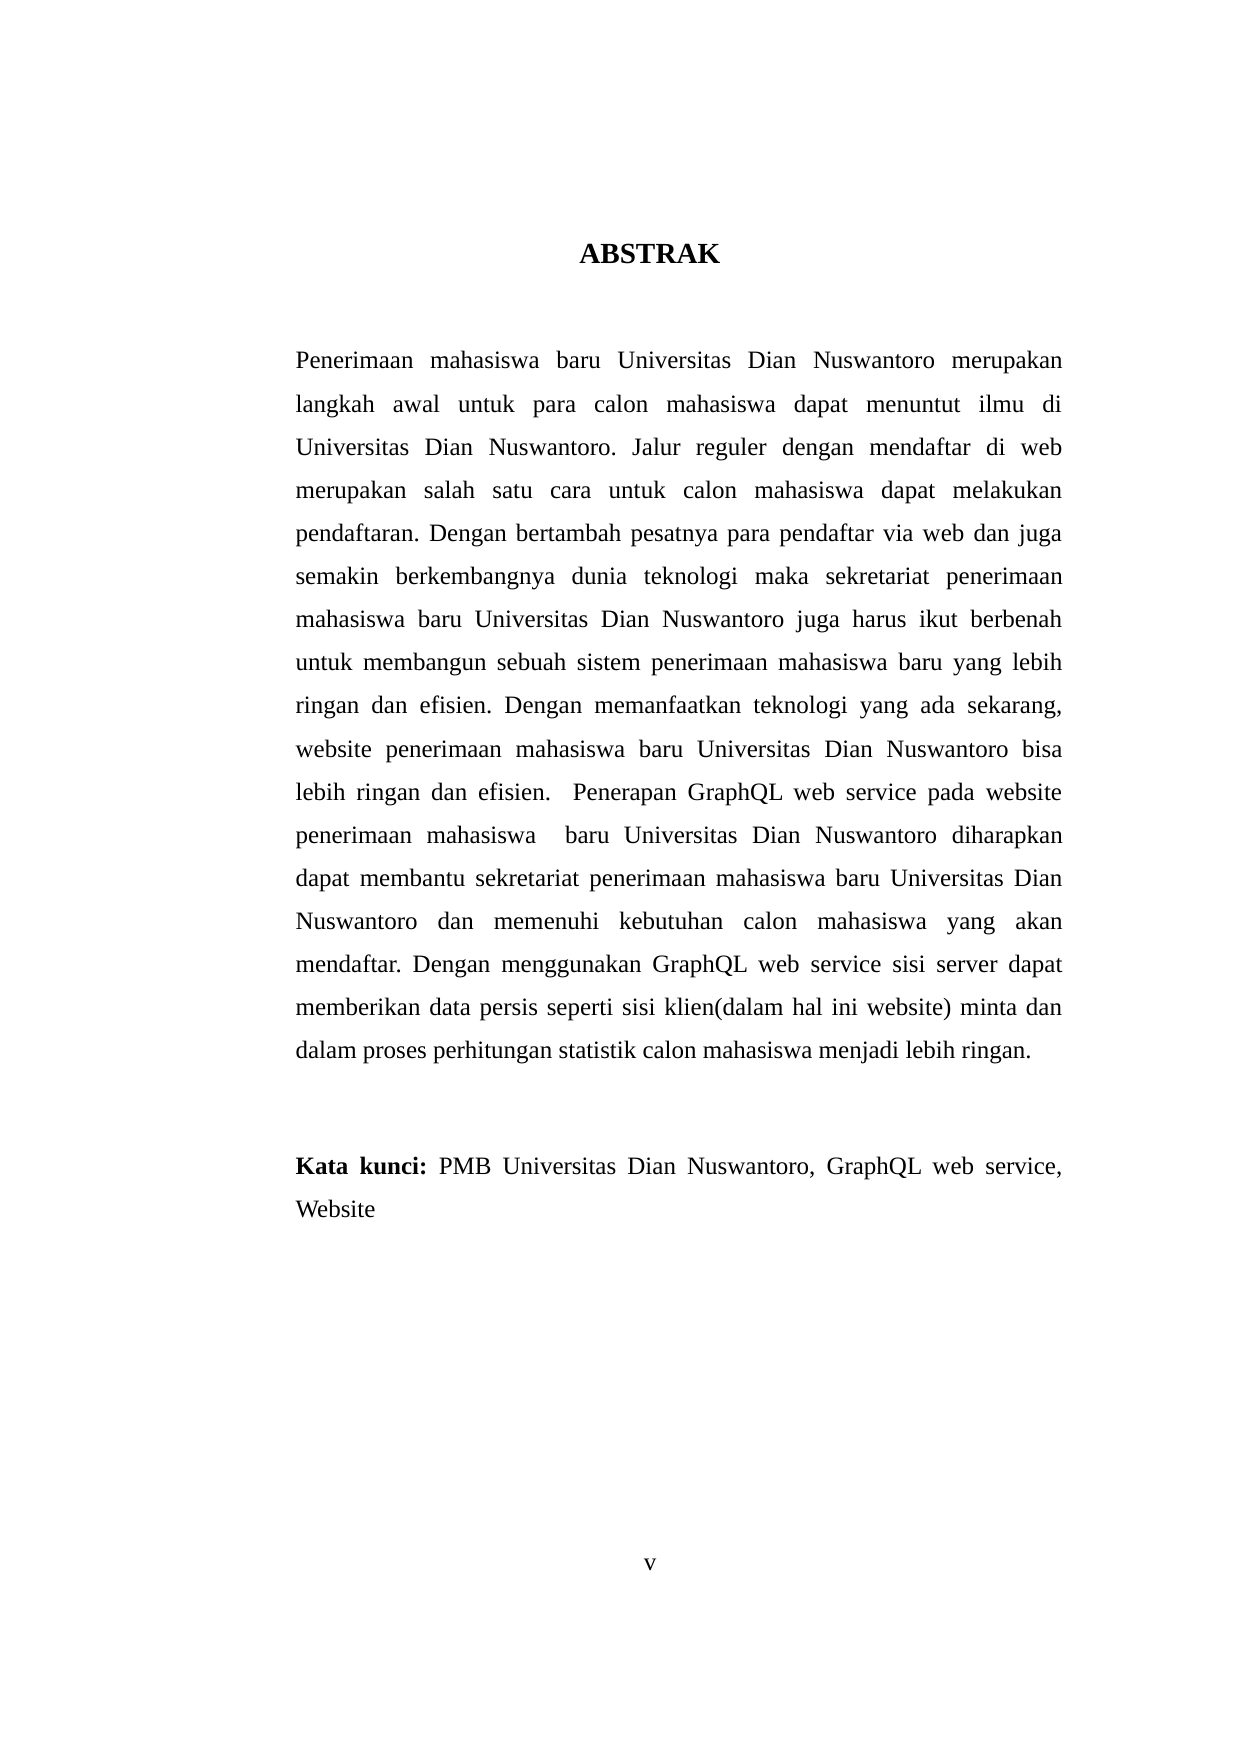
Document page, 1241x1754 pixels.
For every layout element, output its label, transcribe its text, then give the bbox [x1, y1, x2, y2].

subtitle Penerimaan mahasiswa baru Universitas Dian Nuswantoro merupakan langkah awal untuk para calon mahasiswa dapat menuntut ilmu di Universitas Dian Nuswantoro. Jalur reguler dengan mendaftar di web merupakan salah satu cara untuk calon mahasiswa dapat melakukan pendaftaran. Dengan bertambah pesatnya para pendaftar via web dan juga semakin berkembangnya dunia teknologi maka sekretariat penerimaan mahasiswa baru Universitas Dian Nuswantoro juga harus ikut berbenah untuk membangun sebuah sistem penerimaan mahasiswa baru yang lebih ringan dan efisien. Dengan memanfaatkan teknologi yang ada sekarang, website penerimaan mahasiswa baru Universitas Dian Nuswantoro bisa lebih ringan dan efisien. Penerapan GraphQL web service pada website penerimaan mahasiswa baru Universitas Dian Nuswantoro diharapkan dapat membantu sekretariat penerimaan mahasiswa baru Universitas Dian Nuswantoro dan memenuhi kebutuhan calon mahasiswa yang akan mendaftar. Dengan menggunakan GraphQL web service sisi server dapat memberikan data persis seperti sisi klien(dalam hal ini website) minta dan dalam proses perhitungan statistik calon mahasiswa menjadi lebih ringan. [295, 346, 1063, 1064]
subtitle ABSTRAK [236, 236, 1063, 270]
subtitle Kata kunci: PMB Universitas Dian Nuswantoro, GraphQL web service, Website [295, 1151, 1063, 1223]
